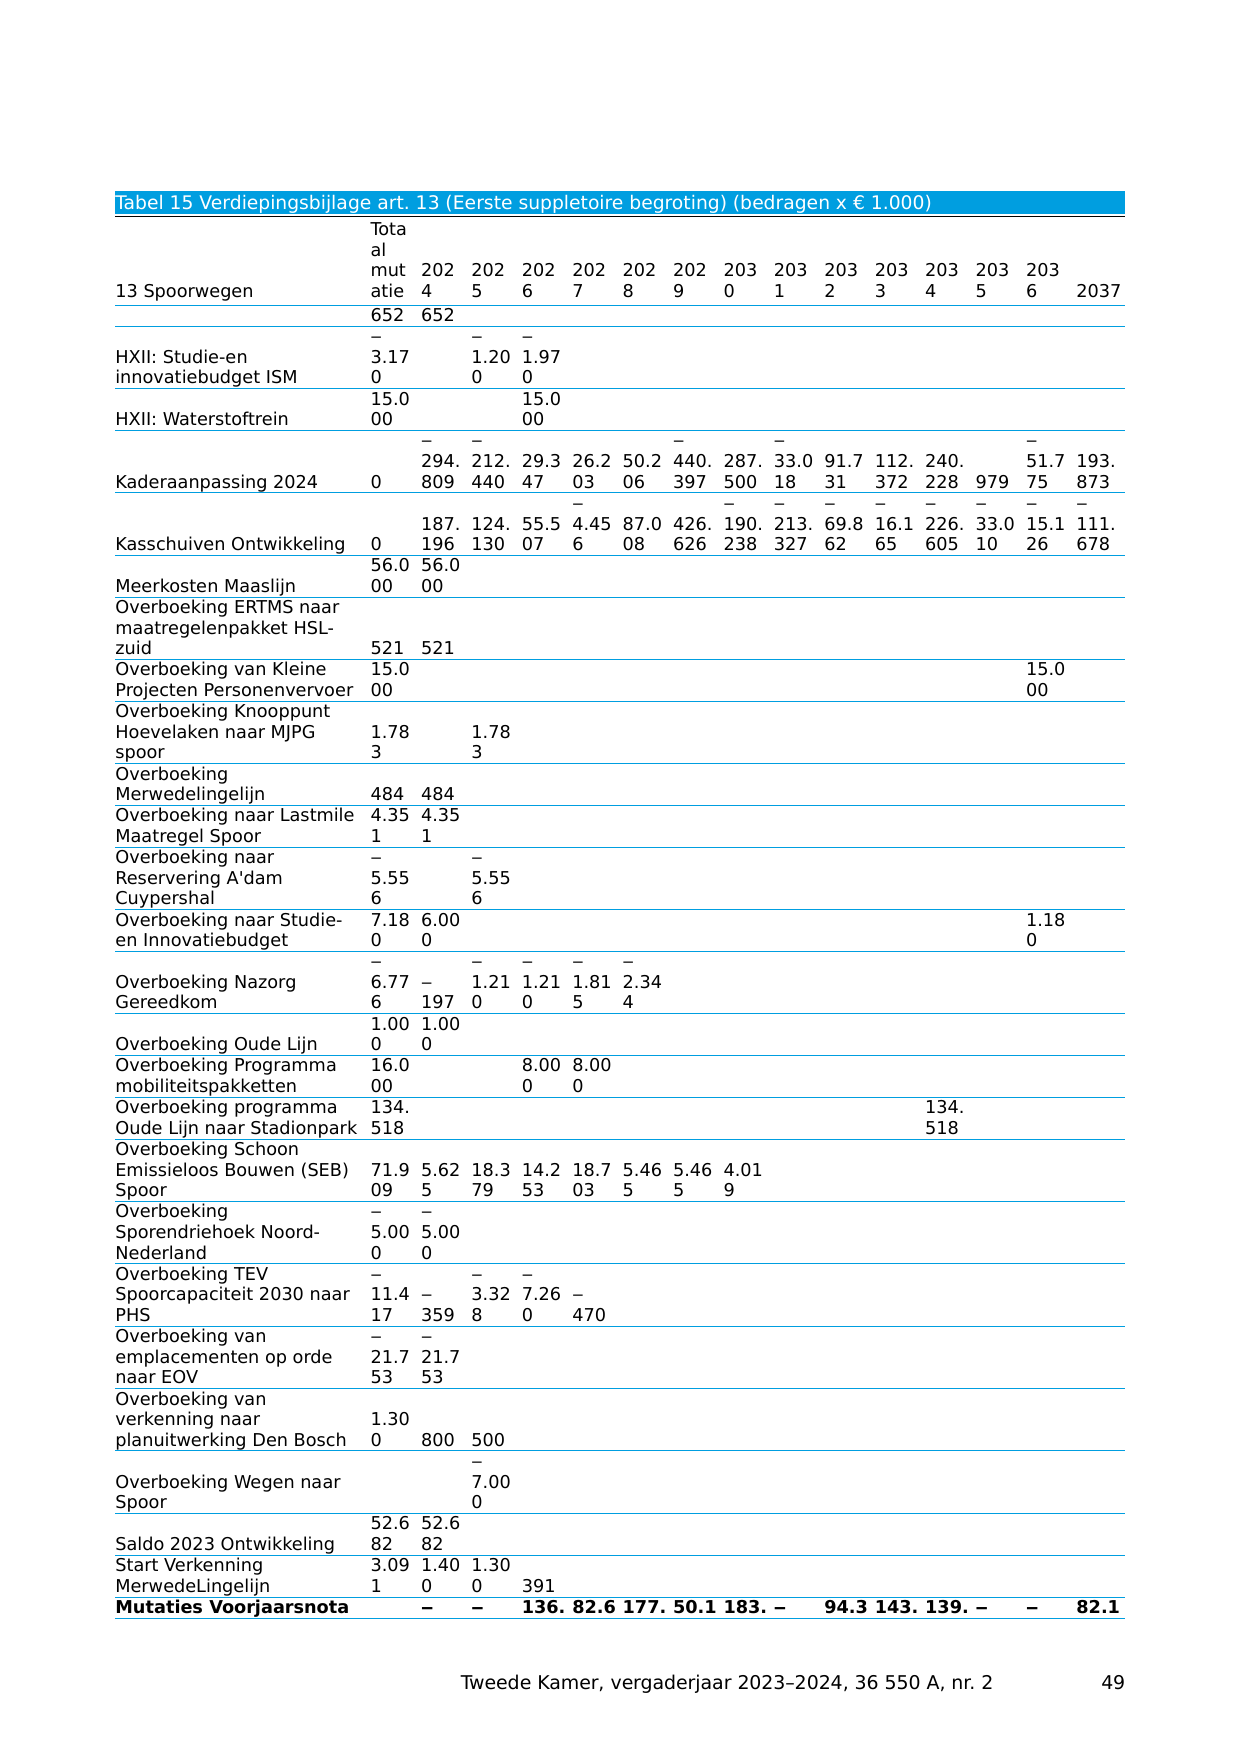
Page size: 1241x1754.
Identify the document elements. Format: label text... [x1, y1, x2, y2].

table_cell [670, 306, 720, 326]
table_cell [821, 327, 872, 388]
table_cell [922, 848, 972, 909]
table_cell [468, 806, 519, 847]
table_cell 82.6 [569, 1598, 619, 1617]
table_cell Overboeking van emplacementen op orde naar EOV [115, 1327, 367, 1388]
table_cell Overboeking van verkenning naar planuitwerking Den Bosch [115, 1389, 367, 1450]
table_cell [771, 1098, 821, 1138]
table_cell ‒ 69.862 [821, 493, 872, 555]
table_cell [670, 806, 720, 847]
table_cell Mutaties Voorjaarsnota [115, 1598, 367, 1617]
table_cell [922, 556, 972, 596]
table_cell 143. [872, 1598, 922, 1617]
table_cell [418, 1098, 468, 1138]
table_cell 50.206 [620, 431, 670, 492]
table_cell [1023, 702, 1073, 763]
table_cell 4.351 [418, 806, 468, 847]
table_cell 426.626 [670, 493, 720, 555]
table_cell [922, 306, 972, 326]
table_cell 2026 [519, 217, 569, 304]
table_cell ‒ [973, 1598, 1023, 1617]
table_cell 56.000 [418, 556, 468, 596]
table_cell [519, 660, 569, 701]
table_cell 50.1 [670, 1598, 720, 1617]
table_cell [569, 1327, 619, 1388]
table_cell [1073, 1014, 1125, 1055]
table_cell [418, 702, 468, 763]
table_cell [670, 389, 720, 430]
table_cell [519, 702, 569, 763]
table_cell [620, 306, 670, 326]
table_cell [973, 598, 1023, 659]
table_cell [771, 1556, 821, 1596]
table_cell [1023, 764, 1073, 805]
table_cell 1.783 [368, 702, 418, 763]
table_cell [720, 1451, 771, 1513]
table_cell [569, 848, 619, 909]
table_cell [620, 848, 670, 909]
table_cell [720, 1389, 771, 1450]
table_cell [872, 598, 922, 659]
table_cell [720, 556, 771, 596]
table_cell [973, 660, 1023, 701]
table_cell [872, 1202, 922, 1263]
table_cell [1073, 556, 1125, 596]
table_cell 2033 [872, 217, 922, 304]
table_cell ‒ 11.417 [368, 1264, 418, 1326]
table_cell 13 Spoorwegen [115, 217, 367, 304]
table_cell [670, 1056, 720, 1097]
table_cell Overboeking ERTMS naar maatregelenpakket HSL-zuid [115, 598, 367, 659]
table_cell [569, 910, 619, 951]
table_cell Overboeking Oude Lijn [115, 1014, 367, 1055]
table_cell 5.465 [620, 1140, 670, 1201]
table_cell 1.400 [418, 1556, 468, 1596]
table_cell [670, 598, 720, 659]
table_cell 3.091 [368, 1556, 418, 1596]
table_cell [620, 1056, 670, 1097]
table_cell [821, 1327, 872, 1388]
table_cell [771, 1264, 821, 1326]
table_cell Start Verkenning MerwedeLingelijn [115, 1556, 367, 1596]
table_cell [468, 1014, 519, 1055]
table_cell [670, 952, 720, 1013]
table_cell [1023, 1202, 1073, 1263]
table_cell 2030 [720, 217, 771, 304]
table_cell [670, 1327, 720, 1388]
table_cell 979 [973, 431, 1023, 492]
table_cell [569, 806, 619, 847]
table_cell [670, 660, 720, 701]
table_cell 1.000 [368, 1014, 418, 1055]
table_cell [1023, 598, 1073, 659]
table_cell [973, 702, 1023, 763]
table_cell ‒ 440.397 [670, 431, 720, 492]
table_cell [973, 1056, 1023, 1097]
table_cell [973, 1264, 1023, 1326]
table_cell HXII: Studie-en innovatiebudget ISM [115, 327, 367, 388]
table_cell Saldo 2023 Ontwikkeling [115, 1514, 367, 1554]
table_cell [620, 1327, 670, 1388]
table_cell 14.253 [519, 1140, 569, 1201]
table_cell [821, 952, 872, 1013]
table_cell ‒ 5.556 [468, 848, 519, 909]
table_cell 0 [368, 431, 418, 492]
table_cell [771, 327, 821, 388]
table_cell ‒ 5.000 [368, 1202, 418, 1263]
table_cell [872, 952, 922, 1013]
table_cell [620, 598, 670, 659]
table_cell [468, 660, 519, 701]
table_cell [1073, 1098, 1125, 1138]
table_cell [468, 764, 519, 805]
table_cell 287.500 [720, 431, 771, 492]
table_cell [720, 306, 771, 326]
table_cell [922, 952, 972, 1013]
table_cell [1073, 764, 1125, 805]
table_cell [720, 1014, 771, 1055]
table_cell [620, 1202, 670, 1263]
table_cell [418, 660, 468, 701]
table_cell ‒ [418, 1598, 468, 1617]
table_cell [720, 1056, 771, 1097]
table_cell [670, 848, 720, 909]
table_cell [922, 1327, 972, 1388]
table_cell [620, 556, 670, 596]
table_cell 521 [368, 598, 418, 659]
table_cell [973, 1140, 1023, 1201]
table_cell ‒ 7.260 [519, 1264, 569, 1326]
table_cell [720, 389, 771, 430]
table_cell ‒ 5.000 [418, 1202, 468, 1263]
table_cell [872, 910, 922, 951]
table_cell [620, 1514, 670, 1554]
table_cell 139. [922, 1598, 972, 1617]
table_cell ‒ [1023, 1598, 1073, 1617]
table_cell [519, 1451, 569, 1513]
table_cell [1073, 702, 1125, 763]
table_cell [872, 1327, 922, 1388]
table_cell [771, 1327, 821, 1388]
table_cell 2025 [468, 217, 519, 304]
table_cell Overboeking Nazorg Gereedkom [115, 952, 367, 1013]
table_cell [418, 389, 468, 430]
table_cell 134.518 [368, 1098, 418, 1138]
table_cell 29.347 [519, 431, 569, 492]
table_cell [1023, 806, 1073, 847]
table_cell 56.000 [368, 556, 418, 596]
table_cell [771, 1514, 821, 1554]
table_cell [1073, 1451, 1125, 1513]
table_cell [872, 1056, 922, 1097]
table_cell [468, 598, 519, 659]
table_cell [670, 1556, 720, 1596]
table_cell [922, 1451, 972, 1513]
table_cell [519, 306, 569, 326]
table_cell [418, 848, 468, 909]
table_cell [620, 1014, 670, 1055]
table_cell 6.000 [418, 910, 468, 951]
table_cell 87.008 [620, 493, 670, 555]
table_cell [620, 702, 670, 763]
table_cell [821, 556, 872, 596]
table_cell [1073, 598, 1125, 659]
table_cell Totaal mutatie [368, 217, 418, 304]
table_cell [821, 1056, 872, 1097]
table_cell [771, 1140, 821, 1201]
table_cell 16.000 [368, 1056, 418, 1097]
table_cell 8.000 [519, 1056, 569, 1097]
table_cell [821, 306, 872, 326]
table_cell [973, 1556, 1023, 1596]
table_cell 2027 [569, 217, 619, 304]
table_cell [771, 806, 821, 847]
table_cell [670, 1514, 720, 1554]
table_cell [720, 1556, 771, 1596]
table_cell [468, 1056, 519, 1097]
table_cell [973, 910, 1023, 951]
table_cell [872, 1264, 922, 1326]
table_cell [771, 1389, 821, 1450]
table_cell ‒ 470 [569, 1264, 619, 1326]
table_cell [872, 1451, 922, 1513]
table_cell Kasschuiven Ontwikkeling [115, 493, 367, 555]
table_cell [1073, 910, 1125, 951]
table_cell 26.203 [569, 431, 619, 492]
table_cell [1023, 389, 1073, 430]
table_cell 1.300 [468, 1556, 519, 1596]
table_cell [922, 1514, 972, 1554]
table_cell [368, 1451, 418, 1513]
table_cell [1023, 1098, 1073, 1138]
table_cell 15.000 [519, 389, 569, 430]
table_cell [872, 660, 922, 701]
table_cell ‒ 6.776 [368, 952, 418, 1013]
table_cell ‒ 1.815 [569, 952, 619, 1013]
table_cell Overboeking Merwedelingelijn [115, 764, 367, 805]
table_cell ‒ 21.753 [368, 1327, 418, 1388]
table_cell [1073, 1264, 1125, 1326]
table_cell 82.1 [1073, 1598, 1125, 1617]
table_cell 5.625 [418, 1140, 468, 1201]
table_cell [1023, 1056, 1073, 1097]
table_cell [1073, 327, 1125, 388]
table_cell [1023, 306, 1073, 326]
table_cell ‒ 197 [418, 952, 468, 1013]
table_cell 183. [720, 1598, 771, 1617]
table_cell [519, 556, 569, 596]
table_cell [569, 556, 619, 596]
table_cell [821, 1202, 872, 1263]
table_cell [821, 1140, 872, 1201]
table_cell Overboeking naar Reservering A'dam Cuypershal [115, 848, 367, 909]
table_cell 4.019 [720, 1140, 771, 1201]
table_cell ‒ 1.210 [519, 952, 569, 1013]
table_cell [569, 1098, 619, 1138]
table_cell [771, 702, 821, 763]
table_cell Overboeking Wegen naar Spoor [115, 1451, 367, 1513]
table_cell [771, 1202, 821, 1263]
table_cell [872, 556, 922, 596]
table_cell [1023, 1327, 1073, 1388]
table_cell ‒ 51.775 [1023, 431, 1073, 492]
table_cell [872, 1140, 922, 1201]
table_cell [872, 1014, 922, 1055]
table_cell [973, 952, 1023, 1013]
table_cell [620, 1451, 670, 1513]
table_cell [973, 389, 1023, 430]
table_cell [872, 806, 922, 847]
table_cell [1073, 952, 1125, 1013]
table_cell Overboeking naar Lastmile Maatregel Spoor [115, 806, 367, 847]
table_cell [821, 1389, 872, 1450]
table_cell Overboeking Programma mobiliteitspakketten [115, 1056, 367, 1097]
table_cell ‒ 190.238 [720, 493, 771, 555]
table_cell [720, 952, 771, 1013]
table_cell [872, 1389, 922, 1450]
table_cell 240.228 [922, 431, 972, 492]
table_cell [973, 306, 1023, 326]
table_cell [519, 848, 569, 909]
table_cell 94.3 [821, 1598, 872, 1617]
table_cell ‒ 15.126 [1023, 493, 1073, 555]
table_cell [620, 327, 670, 388]
table_cell [670, 1451, 720, 1513]
table_cell 0 [368, 493, 418, 555]
table_cell 52.682 [418, 1514, 468, 1554]
table_cell [821, 764, 872, 805]
table_cell 177. [620, 1598, 670, 1617]
table_cell ‒ 7.000 [468, 1451, 519, 1513]
table_cell ‒ 1.200 [468, 327, 519, 388]
table_cell [922, 598, 972, 659]
table_cell [1023, 952, 1073, 1013]
table_cell [1073, 848, 1125, 909]
table_cell 521 [418, 598, 468, 659]
table_cell [922, 389, 972, 430]
table_cell [922, 1140, 972, 1201]
table_cell [569, 1014, 619, 1055]
table_cell [922, 660, 972, 701]
table_cell [519, 910, 569, 951]
table_cell Overboeking naar Studie- en Innovatiebudget [115, 910, 367, 951]
table_cell 500 [468, 1389, 519, 1450]
table_cell [418, 1451, 468, 1513]
table_cell [670, 1202, 720, 1263]
table_cell [670, 1014, 720, 1055]
table_cell [670, 556, 720, 596]
table_cell 71.909 [368, 1140, 418, 1201]
table_cell [872, 1514, 922, 1554]
table_cell [872, 327, 922, 388]
table_cell [620, 1264, 670, 1326]
table_cell 91.731 [821, 431, 872, 492]
table_cell Overboeking van Kleine Projecten Personenvervoer [115, 660, 367, 701]
table_cell [1073, 1514, 1125, 1554]
table_cell [922, 806, 972, 847]
table_cell [821, 598, 872, 659]
table_cell 5.465 [670, 1140, 720, 1201]
table_cell [872, 306, 922, 326]
table_cell [973, 848, 1023, 909]
table_cell [1023, 1514, 1073, 1554]
table_cell 1.783 [468, 702, 519, 763]
table_cell [115, 306, 367, 326]
table_cell ‒ 33.010 [973, 493, 1023, 555]
table_cell [670, 764, 720, 805]
table_cell [821, 1264, 872, 1326]
table_cell [1023, 556, 1073, 596]
table_cell 18.703 [569, 1140, 619, 1201]
table_cell [569, 1389, 619, 1450]
table_cell 193.873 [1073, 431, 1125, 492]
table_cell ‒ [468, 1598, 519, 1617]
table_cell 2029 [670, 217, 720, 304]
table_cell [620, 1098, 670, 1138]
table_cell ‒ 226.605 [922, 493, 972, 555]
table_cell [720, 806, 771, 847]
table_cell [519, 1202, 569, 1263]
table_cell [569, 764, 619, 805]
table_cell [821, 660, 872, 701]
table_cell ‒ 1.970 [519, 327, 569, 388]
table_cell [1023, 1140, 1073, 1201]
table_cell [1023, 1264, 1073, 1326]
table_cell [973, 1451, 1023, 1513]
table_cell [1023, 1014, 1073, 1055]
table_cell 7.180 [368, 910, 418, 951]
table_cell [468, 389, 519, 430]
table_cell [1073, 1556, 1125, 1596]
table_cell [973, 1389, 1023, 1450]
table_cell ‒ 294.809 [418, 431, 468, 492]
table_cell [771, 556, 821, 596]
table_cell [569, 1451, 619, 1513]
table_cell [620, 1556, 670, 1596]
table_cell [771, 660, 821, 701]
table_cell [973, 1014, 1023, 1055]
table_cell [922, 910, 972, 951]
table_cell [771, 910, 821, 951]
table_cell ‒ 359 [418, 1264, 468, 1326]
table_cell 652 [368, 306, 418, 326]
table_cell 1.300 [368, 1389, 418, 1450]
table_cell [922, 1556, 972, 1596]
table_cell [720, 1202, 771, 1263]
table_cell [670, 910, 720, 951]
table_cell [1073, 389, 1125, 430]
table_cell 1.000 [418, 1014, 468, 1055]
table_cell [569, 1556, 619, 1596]
table_cell 124.130 [468, 493, 519, 555]
table_cell 18.379 [468, 1140, 519, 1201]
table_cell [418, 1056, 468, 1097]
table_cell [519, 1389, 569, 1450]
table_cell [720, 660, 771, 701]
table_cell ‒ 213.327 [771, 493, 821, 555]
table_cell [670, 327, 720, 388]
table_cell 1.180 [1023, 910, 1073, 951]
table_cell [973, 806, 1023, 847]
table_cell [771, 1056, 821, 1097]
table_cell [922, 1014, 972, 1055]
table_cell [821, 1014, 872, 1055]
table_cell [670, 1389, 720, 1450]
table_cell [771, 848, 821, 909]
table_cell [519, 598, 569, 659]
table_cell ‒ 212.440 [468, 431, 519, 492]
table_cell [670, 702, 720, 763]
table_cell [771, 598, 821, 659]
table_cell [1073, 306, 1125, 326]
table_cell [872, 702, 922, 763]
table_cell ‒ 1.210 [468, 952, 519, 1013]
table_cell [720, 1327, 771, 1388]
table_cell [720, 848, 771, 909]
table_cell [922, 764, 972, 805]
table_cell [771, 306, 821, 326]
table_cell 55.507 [519, 493, 569, 555]
table_cell ‒ 4.456 [569, 493, 619, 555]
table_cell [519, 764, 569, 805]
table_cell [973, 556, 1023, 596]
table_cell ‒ 2.344 [620, 952, 670, 1013]
table_cell [620, 806, 670, 847]
table_cell [620, 764, 670, 805]
table_cell 652 [418, 306, 468, 326]
table_cell [1023, 327, 1073, 388]
table_cell [771, 764, 821, 805]
table_cell 391 [519, 1556, 569, 1596]
table_cell 484 [368, 764, 418, 805]
table_cell [670, 1264, 720, 1326]
table_cell [720, 702, 771, 763]
table_cell [519, 1014, 569, 1055]
table_cell [973, 1202, 1023, 1263]
table_cell [519, 1098, 569, 1138]
table_cell 2035 [973, 217, 1023, 304]
table_cell Overboeking TEV Spoorcapaciteit 2030 naar PHS [115, 1264, 367, 1326]
table_cell [569, 1202, 619, 1263]
table_cell [569, 327, 619, 388]
table_cell [670, 1098, 720, 1138]
table_cell [519, 1514, 569, 1554]
table_cell [1073, 660, 1125, 701]
table_cell Meerkosten Maaslijn [115, 556, 367, 596]
table_cell [821, 1514, 872, 1554]
table_cell [720, 910, 771, 951]
table_cell ‒ 33.018 [771, 431, 821, 492]
table_cell [620, 660, 670, 701]
table_cell ‒ 16.165 [872, 493, 922, 555]
table_cell [821, 1451, 872, 1513]
table_cell [922, 327, 972, 388]
table_cell [720, 1514, 771, 1554]
table_cell [569, 660, 619, 701]
table_cell 2034 [922, 217, 972, 304]
table_cell Overboeking Knooppunt Hoevelaken naar MJPG spoor [115, 702, 367, 763]
table_cell [872, 764, 922, 805]
table_cell [468, 1514, 519, 1554]
table_cell ‒ 5.556 [368, 848, 418, 909]
table_cell [872, 1556, 922, 1596]
table_cell [1073, 1389, 1125, 1450]
table_cell [720, 1098, 771, 1138]
table_cell 8.000 [569, 1056, 619, 1097]
table_cell Kaderaanpassing 2024 [115, 431, 367, 492]
table_cell [973, 1514, 1023, 1554]
table_cell [973, 1327, 1023, 1388]
table_cell [468, 306, 519, 326]
table_cell [1023, 848, 1073, 909]
table_cell [922, 702, 972, 763]
table_cell ‒ 111.678 [1073, 493, 1125, 555]
table_cell ‒ 21.753 [418, 1327, 468, 1388]
table_cell [569, 598, 619, 659]
table_cell [519, 806, 569, 847]
table_cell 52.682 [368, 1514, 418, 1554]
table_cell [1073, 1327, 1125, 1388]
table_cell [872, 1098, 922, 1138]
table_cell [922, 1264, 972, 1326]
table_cell [368, 1598, 418, 1617]
table_cell [821, 1556, 872, 1596]
table_cell [973, 764, 1023, 805]
table_cell ‒ 3.170 [368, 327, 418, 388]
table_cell [620, 389, 670, 430]
table_cell [821, 848, 872, 909]
table_cell 2036 [1023, 217, 1073, 304]
table_cell Overboeking programma Oude Lijn naar Stadionpark [115, 1098, 367, 1138]
table_cell 2037 [1073, 217, 1125, 304]
table_cell Overboeking Sporendriehoek Noord-Nederland [115, 1202, 367, 1263]
table_cell [1023, 1451, 1073, 1513]
table_cell [771, 389, 821, 430]
table_cell [720, 598, 771, 659]
table_cell 800 [418, 1389, 468, 1450]
table_cell [872, 848, 922, 909]
table_cell [569, 1514, 619, 1554]
table_cell [821, 910, 872, 951]
table_cell [468, 1327, 519, 1388]
table_cell [1073, 1140, 1125, 1201]
table_cell [1073, 806, 1125, 847]
table_cell [973, 327, 1023, 388]
table_cell [720, 1264, 771, 1326]
table_cell 4.351 [368, 806, 418, 847]
table_cell [519, 1327, 569, 1388]
table_cell 484 [418, 764, 468, 805]
table_cell [821, 806, 872, 847]
table_cell [418, 327, 468, 388]
table_cell [720, 764, 771, 805]
table_cell [468, 1098, 519, 1138]
table_cell [569, 306, 619, 326]
table_cell [569, 389, 619, 430]
table_cell [569, 702, 619, 763]
table_cell [821, 1098, 872, 1138]
table_cell 112.372 [872, 431, 922, 492]
table_cell [720, 327, 771, 388]
table_cell HXII: Waterstoftrein [115, 389, 367, 430]
table_cell 15.000 [1023, 660, 1073, 701]
table_cell [1023, 1389, 1073, 1450]
table_cell [821, 389, 872, 430]
table_cell [468, 556, 519, 596]
table_cell [1073, 1202, 1125, 1263]
table_cell 15.000 [368, 660, 418, 701]
table_cell 2031 [771, 217, 821, 304]
table_cell [771, 952, 821, 1013]
table_cell [771, 1014, 821, 1055]
table_cell 15.000 [368, 389, 418, 430]
table_cell [771, 1451, 821, 1513]
table_cell [922, 1056, 972, 1097]
table_cell Overboeking Schoon Emissieloos Bouwen (SEB) Spoor [115, 1140, 367, 1201]
table_cell 2032 [821, 217, 872, 304]
table_cell 2028 [620, 217, 670, 304]
table_cell [1023, 1556, 1073, 1596]
table_cell [821, 702, 872, 763]
table_cell [922, 1389, 972, 1450]
table_cell 187.196 [418, 493, 468, 555]
table_cell 136. [519, 1598, 569, 1617]
table_cell [468, 910, 519, 951]
table_cell [922, 1202, 972, 1263]
table_cell 134.518 [922, 1098, 972, 1138]
table_cell ‒ [771, 1598, 821, 1617]
table_cell [620, 1389, 670, 1450]
table_cell [872, 389, 922, 430]
table_cell [1073, 1056, 1125, 1097]
table_cell ‒ 3.328 [468, 1264, 519, 1326]
table_cell [468, 1202, 519, 1263]
table_cell 2024 [418, 217, 468, 304]
table_cell [620, 910, 670, 951]
table_cell [973, 1098, 1023, 1138]
